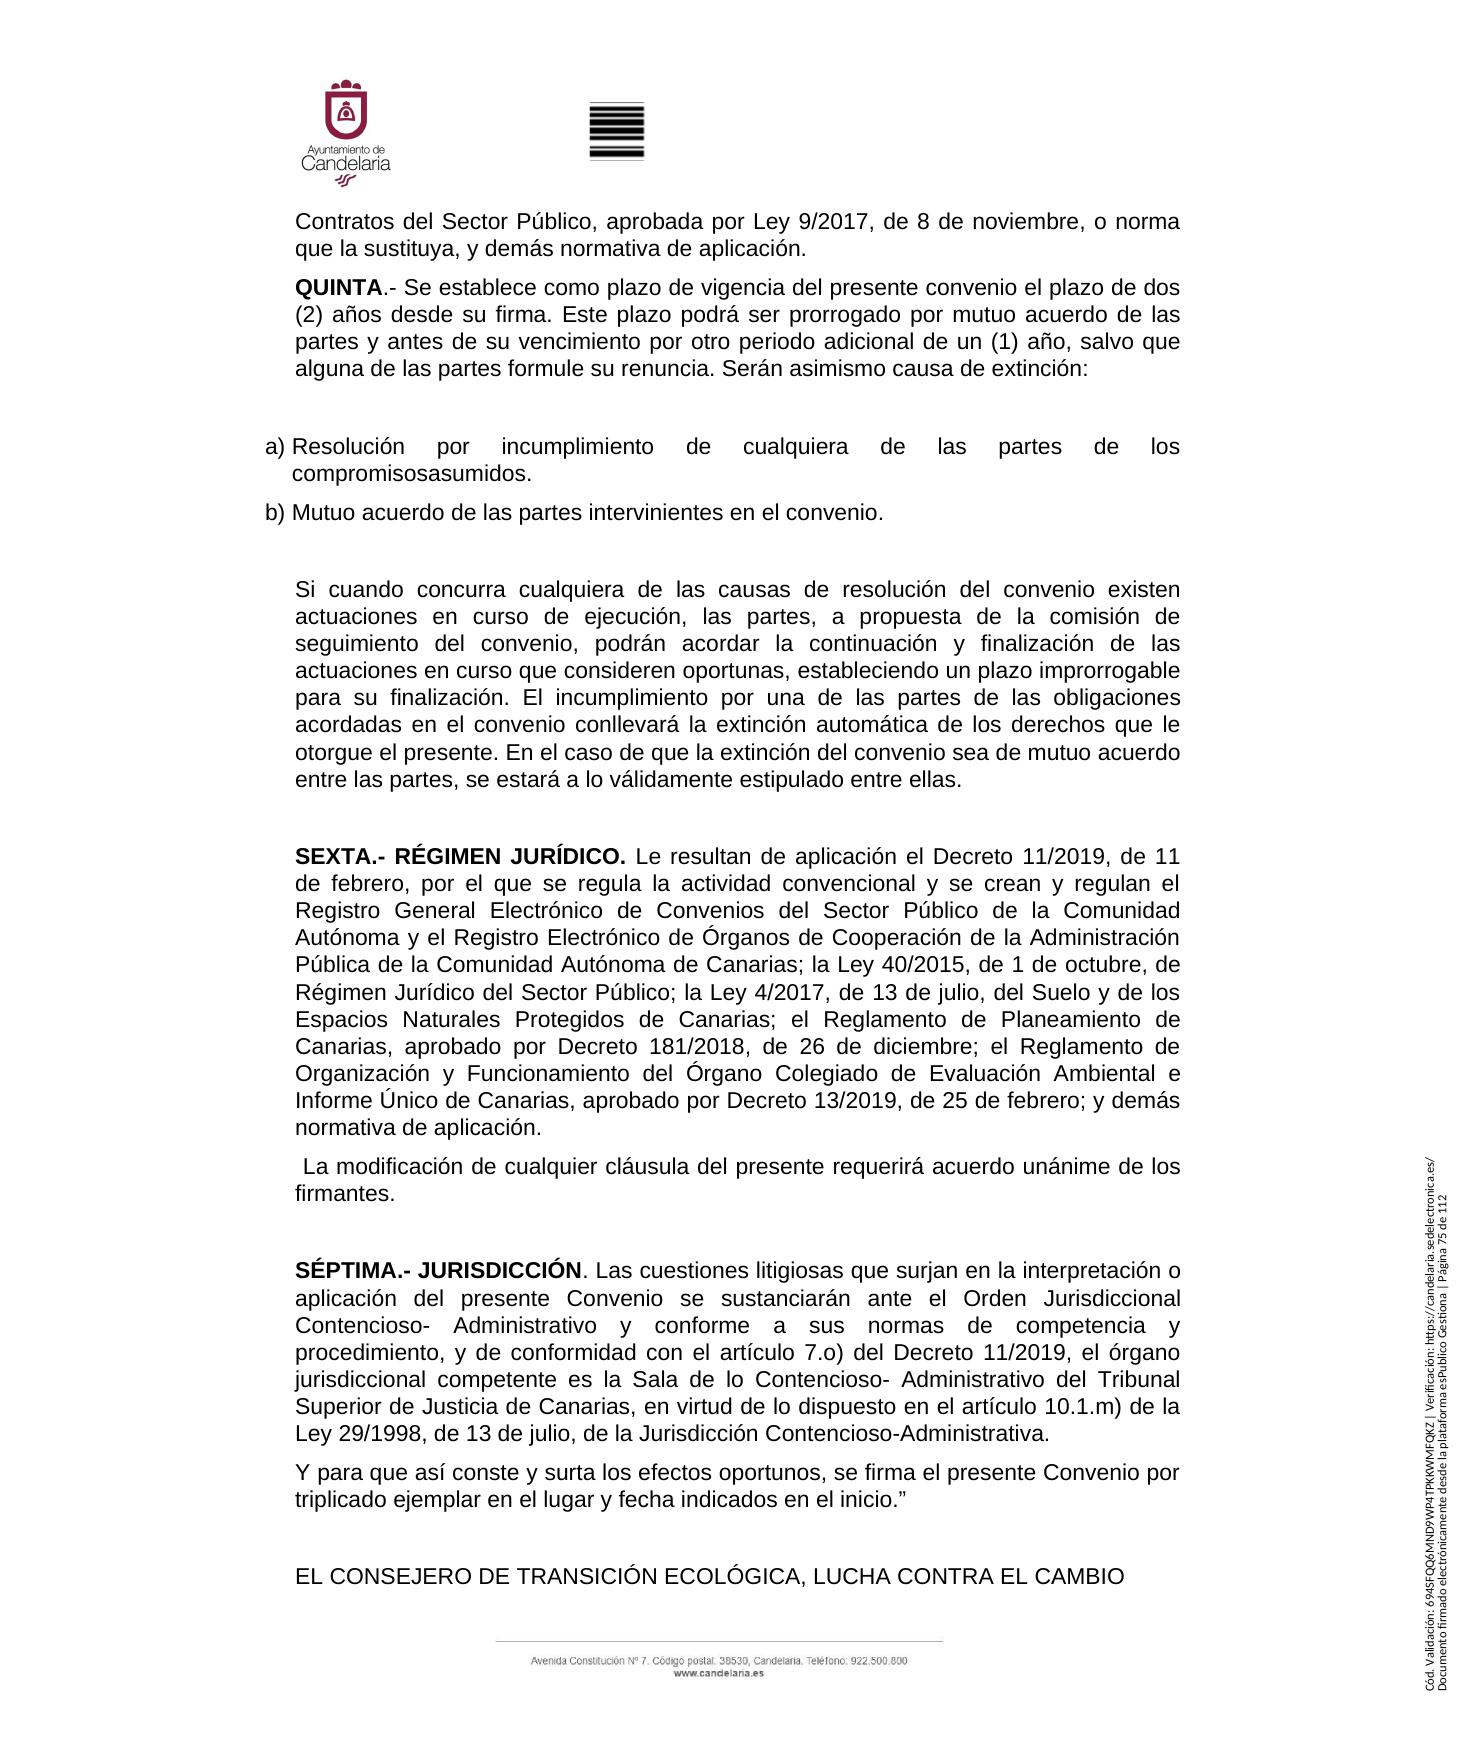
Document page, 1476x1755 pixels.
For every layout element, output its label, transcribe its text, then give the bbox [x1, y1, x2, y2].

text Y para que así conste y surta los efectos oportunos, se firma el presente Convenio por triplicado ejemplar en el lugar y fecha indicados en el inicio.” [295, 1459, 1181, 1512]
text QUINTA.- Se establece como plazo de vigencia del presente convenio el plazo de dos (2) años desde su firma. Este plazo podrá ser prorrogado por mutuo acuerdo de las partes y antes de su vencimiento por otro periodo adicional de un (1) año, salvo que alguna de las partes formule su renuncia. Serán asimismo causa de extinción: [295, 274, 1181, 382]
list Resolución por incumplimiento de cualquiera de las partes de los compromisosasumidos. [265, 433, 1181, 486]
text EL CONSEJERO DE TRANSICIÓN ECOLÓGICA, LUCHA CONTRA EL CAMBIO [295, 1563, 1181, 1590]
text SEXTA.- RÉGIMEN JURÍDICO. Le resultan de aplicación el Decreto 11/2019, de 11 de febrero, por el que se regula la actividad convencional y se crean y regulan el Registro General Electrónico de Convenios del Sector Público de la Comunidad Autónoma y el Registro Electrónico de Órganos de Cooperación de la Administración Pública de la Comunidad Autónoma de Canarias; la Ley 40/2015, de 1 de octubre, de Régimen Jurídico del Sector Público; la Ley 4/2017, de 13 de julio, del Suelo y de los Espacios Naturales Protegidos de Canarias; el Reglamento de Planeamiento de Canarias, aprobado por Decreto 181/2018, de 26 de diciembre; el Reglamento de Organización y Funcionamiento del Órgano Colegiado de Evaluación Ambiental e Informe Único de Canarias, aprobado por Decreto 13/2019, de 25 de febrero; y demás normativa de aplicación. [295, 843, 1181, 1140]
text Contratos del Sector Público, aprobada por Ley 9/2017, de 8 de noviembre, o norma que la sustituya, y demás normativa de aplicación. [295, 208, 1181, 262]
text La modificación de cualquier cláusula del presente requerirá acuerdo unánime de los firmantes. [295, 1153, 1181, 1206]
text Si cuando concurra cualquiera de las causas de resolución del convenio existen actuaciones en curso de ejecución, las partes, a propuesta de la comisión de seguimiento del convenio, podrán acordar la continuación y finalización de las actuaciones en curso que consideren oportunas, estableciendo un plazo improrrogable para su finalización. El incumplimiento por una de las partes de las obligaciones acordadas en el convenio conllevará la extinción automática de los derechos que le otorgue el presente. En el caso de que la extinción del convenio sea de mutuo acuerdo entre las partes, se estará a lo válidamente estipulado entre ellas. [295, 576, 1181, 792]
list Mutuo acuerdo de las partes intervinientes en el convenio. [265, 499, 1181, 525]
text SÉPTIMA.- JURISDICCIÓN. Las cuestiones litigiosas que surjan en la interpretación o aplicación del presente Convenio se sustanciarán ante el Orden Jurisdiccional Contencioso- Administrativo y conforme a sus normas de competencia y procedimiento, y de conformidad con el artículo 7.o) del Decreto 11/2019, el órgano jurisdiccional competente es la Sala de lo Contencioso- Administrativo del Tribunal Superior de Justicia de Canarias, en virtud de lo dispuesto en el artículo 10.1.m) de la Ley 29/1998, de 13 de julio, de la Jurisdicción Contencioso-Administrativa. [295, 1257, 1181, 1446]
